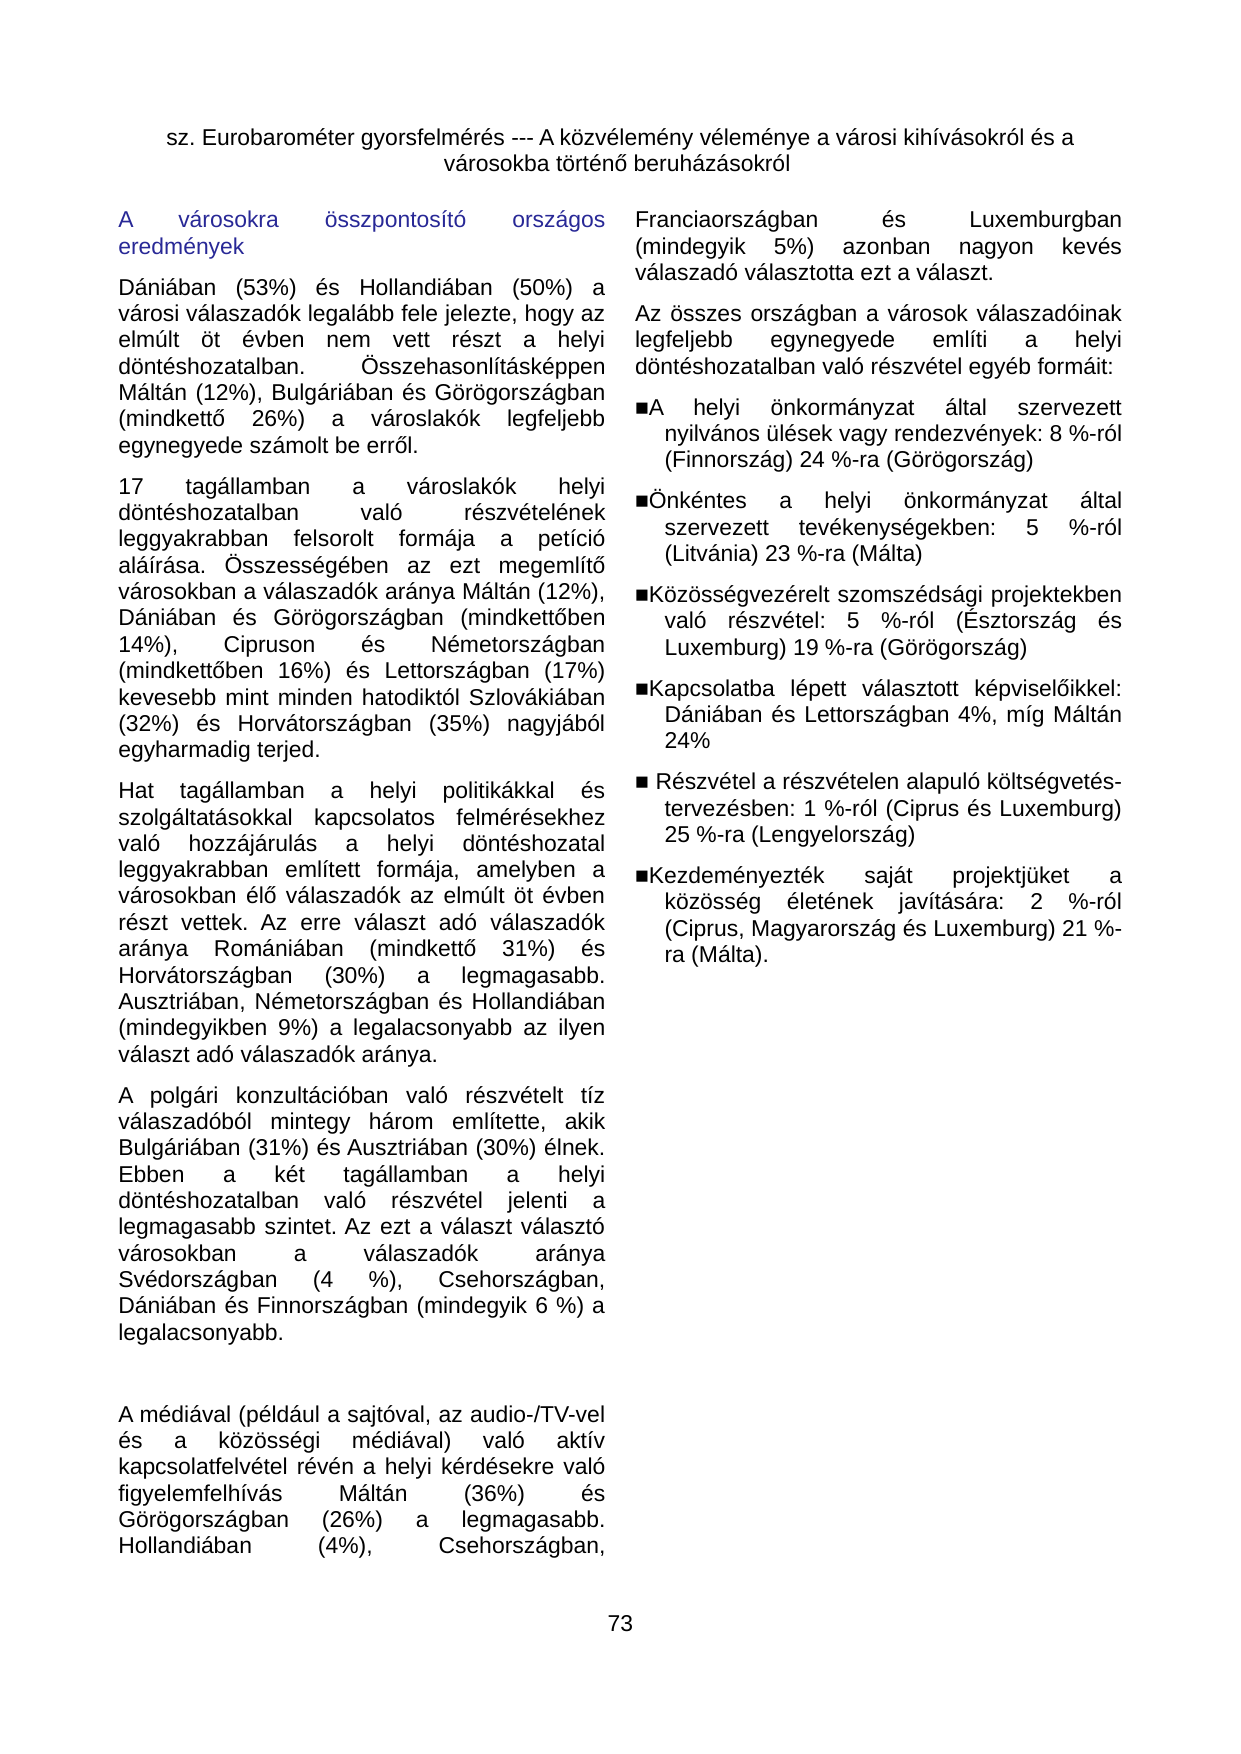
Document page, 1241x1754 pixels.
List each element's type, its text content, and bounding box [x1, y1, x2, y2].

text ■Önkéntes a helyi önkormányzat által szervezett tevékenységekben: 5 %-ról (Litvánia) 23 %-ra (Málta) [635, 487, 1122, 566]
text 17 tagállamban a városlakók helyi döntéshozatalban való részvételének leggyakrabban felsorolt formája a petíció aláírása. Összességében az ezt megemlítő városokban a válaszadók aránya Máltán (12%), Dániában és Görögországban (mindkettőben 14%), Cipruson és Németországban (mindkettőben 16%) és Lettországban (17%) kevesebb mint minden hatodiktól Szlovákiában (32%) és Horvátországban (35%) nagyjából egyharmadig terjed. [118, 473, 605, 762]
text A médiával (például a sajtóval, az audio-/TV-vel és a közösségi médiával) való aktív kapcsolatfelvétel révén a helyi kérdésekre való figyelemfelhívás Máltán (36%) és Görögországban (26%) a legmagasabb. Hollandiában (4%), Csehországban, [118, 1401, 605, 1559]
text ■Kezdeményezték saját projektjüket a közösség életének javítására: 2 %-ról (Ciprus, Magyarország és Luxemburg) 21 %-ra (Málta). [635, 862, 1122, 967]
text Franciaországban és Luxemburgban (mindegyik 5%) azonban nagyon kevés válaszadó választotta ezt a választ. [635, 206, 1122, 285]
text ■Közösségvezérelt szomszédsági projektekben való részvétel: 5 %-ról (Észtország és Luxemburg) 19 %-ra (Görögország) [635, 581, 1122, 660]
text ■Kapcsolatba lépett választott képviselőikkel: Dániában és Lettországban 4%, míg Máltán 24% [635, 674, 1122, 753]
text A városokra összpontosító országos eredmények [118, 206, 605, 259]
text A polgári konzultációban való részvételt tíz válaszadóból mintegy három említette, akik Bulgáriában (31%) és Ausztriában (30%) élnek. Ebben a két tagállamban a helyi döntéshozatalban való részvétel jelenti a legmagasabb szintet. Az ezt a választ választó városokban a válaszadók aránya Svédországban (4 %), Csehországban, Dániában és Finnországban (mindegyik 6 %) a legalacsonyabb. [118, 1082, 605, 1345]
text Hat tagállamban a helyi politikákkal és szolgáltatásokkal kapcsolatos felmérésekhez való hozzájárulás a helyi döntéshozatal leggyakrabban említett formája, amelyben a városokban élő válaszadók az elmúlt öt évben részt vettek. Az erre választ adó válaszadók aránya Romániában (mindkettő 31%) és Horvátországban (30%) a legmagasabb. Ausztriában, Németországban és Hollandiában (mindegyikben 9%) a legalacsonyabb az ilyen választ adó válaszadók aránya. [118, 777, 605, 1067]
text ■ Részvétel a részvételen alapuló költségvetés-tervezésben: 1 %-ról (Ciprus és Luxemburg) 25 %-ra (Lengyelország) [635, 768, 1122, 847]
text Az összes országban a városok válaszadóinak legfeljebb egynegyede említi a helyi döntéshozatalban való részvétel egyéb formáit: [635, 300, 1122, 379]
text ■A helyi önkormányzat által szervezett nyilvános ülések vagy rendezvények: 8 %-ról (Finnország) 24 %-ra (Görögország) [635, 393, 1122, 473]
text Dániában (53%) és Hollandiában (50%) a városi válaszadók legalább fele jelezte, hogy az elmúlt öt évben nem vett részt a helyi döntéshozatalban. Összehasonlításképpen Máltán (12%), Bulgáriában és Görögországban (mindkettő 26%) a városlakók legfeljebb egynegyede számolt be erről. [118, 273, 605, 458]
